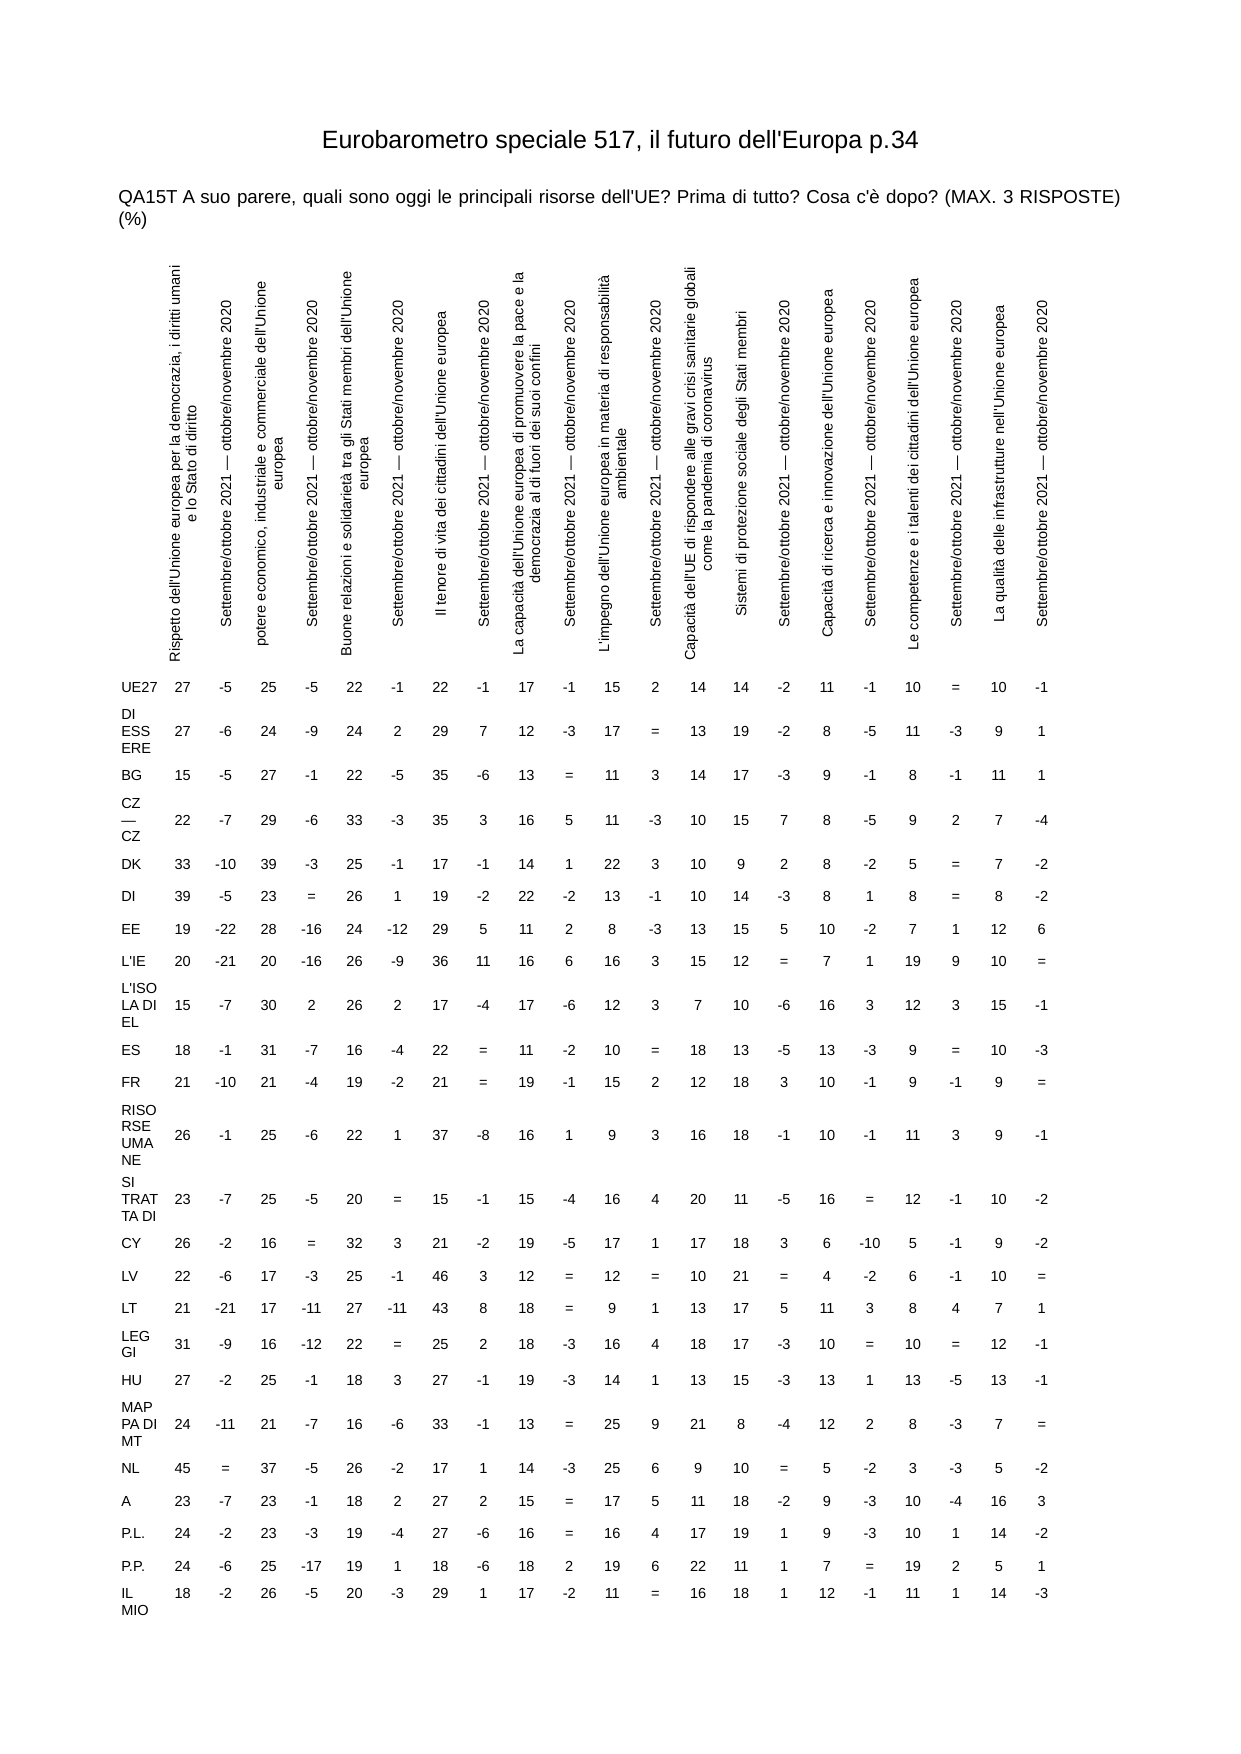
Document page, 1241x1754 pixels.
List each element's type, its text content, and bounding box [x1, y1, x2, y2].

table_cell -5 [762, 1034, 805, 1066]
table_cell -1 [1020, 1098, 1063, 1171]
table_cell 1 [934, 913, 977, 945]
table_cell 1 [462, 1453, 504, 1485]
table_cell 10 [977, 1260, 1020, 1292]
table_header Rispetto dell'Unione europea per la democrazia, i diritti umani e lo Stato di diritto [161, 257, 204, 671]
table_cell 9 [805, 1485, 848, 1517]
table_cell 10 [891, 1517, 934, 1549]
table_cell 33 [161, 848, 204, 880]
table_cell -5 [204, 759, 247, 792]
table_cell -3 [934, 1453, 977, 1485]
table_cell 26 [333, 945, 376, 977]
table_cell 1 [848, 1364, 891, 1396]
table_cell 12 [591, 977, 633, 1033]
table_cell = [762, 1453, 805, 1485]
table_cell 8 [805, 792, 848, 848]
table_cell -2 [548, 1034, 591, 1066]
table_cell 10 [977, 671, 1020, 703]
table_cell -5 [290, 1453, 333, 1485]
table_cell -1 [1020, 977, 1063, 1033]
table_cell -21 [204, 1292, 247, 1324]
table_cell -2 [548, 1582, 591, 1621]
table_cell -6 [462, 1517, 504, 1549]
table_header La qualità delle infrastrutture nell'Unione europea [977, 257, 1020, 671]
table_cell -1 [204, 1034, 247, 1066]
table_cell 17 [505, 977, 548, 1033]
table_cell 11 [591, 1582, 633, 1621]
table_cell -6 [290, 1098, 333, 1171]
table_cell 16 [805, 977, 848, 1033]
table_cell 3 [634, 1098, 676, 1171]
table_cell -3 [934, 703, 977, 759]
table_cell 2 [376, 703, 419, 759]
table_cell -5 [848, 792, 891, 848]
table_cell 5 [891, 1227, 934, 1260]
table_cell 10 [591, 1034, 633, 1066]
table_cell 2 [376, 1485, 419, 1517]
table_cell -2 [762, 671, 805, 703]
table_cell -11 [290, 1292, 333, 1324]
table_cell -3 [634, 913, 676, 945]
table_cell 13 [891, 1364, 934, 1396]
table_cell 1 [376, 880, 419, 912]
table_cell 19 [333, 1517, 376, 1549]
table_cell 9 [891, 792, 934, 848]
table_cell -3 [1020, 1582, 1063, 1621]
table_header Sistemi di protezione sociale degli Stati membri [719, 257, 762, 671]
table_cell 18 [719, 1098, 762, 1171]
table_cell 18 [333, 1485, 376, 1517]
table_cell -2 [848, 913, 891, 945]
table_cell 20 [676, 1171, 719, 1227]
table_cell -4 [376, 1517, 419, 1549]
table_cell 3 [762, 1227, 805, 1260]
table_cell -2 [848, 848, 891, 880]
table_cell 18 [719, 1582, 762, 1621]
table_cell DI [118, 880, 161, 912]
table_cell RISORSE UMANE [118, 1098, 161, 1171]
table_cell 25 [247, 1171, 290, 1227]
table_cell 27 [419, 1364, 462, 1396]
table_cell 15 [719, 913, 762, 945]
table_cell 11 [505, 1034, 548, 1066]
table_cell 17 [419, 848, 462, 880]
table_cell 13 [505, 759, 548, 792]
table_cell 12 [805, 1582, 848, 1621]
table_cell 8 [805, 703, 848, 759]
table_cell -2 [848, 1260, 891, 1292]
table_cell 16 [247, 1325, 290, 1364]
table_cell 9 [891, 1034, 934, 1066]
table_cell -5 [934, 1364, 977, 1396]
table_cell = [462, 1034, 504, 1066]
table_cell 2 [462, 1325, 504, 1364]
table_cell 12 [805, 1396, 848, 1452]
table_cell -6 [204, 703, 247, 759]
table_cell 8 [719, 1396, 762, 1452]
table_cell 10 [891, 1325, 934, 1364]
table_cell HU [118, 1364, 161, 1396]
table_header Buone relazioni e solidarietà tra gli Stati membri dell'Unione europea [333, 257, 376, 671]
table_cell 4 [634, 1171, 676, 1227]
table_cell 9 [891, 1066, 934, 1098]
table_cell 16 [247, 1227, 290, 1260]
table_cell 13 [676, 703, 719, 759]
table_cell 19 [891, 945, 934, 977]
table_cell 12 [719, 945, 762, 977]
table_cell -2 [548, 880, 591, 912]
table_cell 19 [333, 1550, 376, 1582]
table_cell 27 [161, 1364, 204, 1396]
table_cell -3 [848, 1517, 891, 1549]
table_cell -11 [376, 1292, 419, 1324]
table_cell 1 [1020, 1550, 1063, 1582]
table_cell 1 [1020, 759, 1063, 792]
table_cell 1 [462, 1582, 504, 1621]
table_cell 39 [161, 880, 204, 912]
table_cell 16 [676, 1582, 719, 1621]
table_cell 6 [805, 1227, 848, 1260]
table_cell 8 [977, 880, 1020, 912]
table_cell 9 [805, 759, 848, 792]
table_cell -2 [204, 1364, 247, 1396]
table_cell 13 [719, 1034, 762, 1066]
table_cell -3 [290, 1260, 333, 1292]
table_cell -9 [376, 945, 419, 977]
table_cell -4 [462, 977, 504, 1033]
table_cell 20 [333, 1171, 376, 1227]
table_cell = [634, 703, 676, 759]
table_cell 46 [419, 1260, 462, 1292]
table_cell = [548, 1260, 591, 1292]
table_cell ES [118, 1034, 161, 1066]
table_cell 16 [505, 1098, 548, 1171]
table_cell 4 [634, 1325, 676, 1364]
table_cell -1 [934, 1066, 977, 1098]
table_cell DI ESSERE [118, 703, 161, 759]
table_cell 1 [762, 1550, 805, 1582]
table_cell 6 [634, 1550, 676, 1582]
table_cell = [548, 1485, 591, 1517]
table_cell -1 [290, 1364, 333, 1396]
table_cell 10 [977, 1034, 1020, 1066]
table_cell 10 [805, 913, 848, 945]
table_cell 10 [805, 1325, 848, 1364]
table_cell 16 [805, 1171, 848, 1227]
table_cell -3 [848, 1485, 891, 1517]
table_cell 14 [719, 671, 762, 703]
table_cell LEGGI [118, 1325, 161, 1364]
table_cell 8 [805, 880, 848, 912]
table_cell 12 [591, 1260, 633, 1292]
table_cell -21 [204, 945, 247, 977]
table_header L'impegno dell'Unione europea in materia di responsabilità ambientale [591, 257, 633, 671]
table_cell 7 [805, 1550, 848, 1582]
table_cell -9 [290, 703, 333, 759]
table_cell -2 [1020, 848, 1063, 880]
table_cell -1 [376, 848, 419, 880]
table_cell = [548, 1517, 591, 1549]
table_cell 17 [591, 1485, 633, 1517]
table_cell 24 [333, 913, 376, 945]
table_cell 15 [161, 759, 204, 792]
table_cell 3 [848, 1292, 891, 1324]
table_cell = [290, 1227, 333, 1260]
table_cell 17 [419, 1453, 462, 1485]
table_cell 9 [591, 1292, 633, 1324]
table_cell -2 [1020, 1517, 1063, 1549]
table_cell 17 [505, 1582, 548, 1621]
table_cell 11 [891, 1098, 934, 1171]
table_cell -22 [204, 913, 247, 945]
table_cell 18 [505, 1292, 548, 1324]
table_cell 15 [505, 1485, 548, 1517]
table_cell 11 [591, 792, 633, 848]
table_cell 10 [676, 848, 719, 880]
table_cell 25 [247, 1550, 290, 1582]
table_cell = [548, 1292, 591, 1324]
table_cell 25 [333, 1260, 376, 1292]
table_cell 11 [591, 759, 633, 792]
table_cell 12 [977, 913, 1020, 945]
table_cell -7 [204, 792, 247, 848]
table_cell 2 [462, 1485, 504, 1517]
table_cell 35 [419, 759, 462, 792]
table_cell 7 [977, 1396, 1020, 1452]
table_cell = [1020, 1260, 1063, 1292]
table_cell 14 [591, 1364, 633, 1396]
table_cell 3 [934, 1098, 977, 1171]
table_header Settembre/ottobre 2021 — ottobre/novembre 2020 [376, 257, 419, 671]
table_cell 28 [247, 913, 290, 945]
table_cell 15 [719, 792, 762, 848]
table_cell 1 [1020, 1292, 1063, 1324]
table_cell 16 [591, 945, 633, 977]
table_cell 4 [934, 1292, 977, 1324]
table_cell 24 [161, 1550, 204, 1582]
table_cell 26 [161, 1227, 204, 1260]
table_cell = [634, 1582, 676, 1621]
table_cell 18 [419, 1550, 462, 1582]
table_cell 10 [805, 1098, 848, 1171]
table_cell L'ISOLA DI EL [118, 977, 161, 1033]
table_header Settembre/ottobre 2021 — ottobre/novembre 2020 [1020, 257, 1063, 671]
table_cell 1 [1020, 703, 1063, 759]
table_cell -7 [204, 1171, 247, 1227]
table_cell = [848, 1325, 891, 1364]
table_cell -10 [848, 1227, 891, 1260]
table_cell 8 [462, 1292, 504, 1324]
table_cell -1 [934, 1171, 977, 1227]
table_cell -1 [848, 1098, 891, 1171]
table_cell 3 [934, 977, 977, 1033]
table_cell 3 [634, 945, 676, 977]
table_cell 2 [634, 671, 676, 703]
table_cell 1 [634, 1364, 676, 1396]
table_cell 18 [719, 1066, 762, 1098]
table_cell 17 [676, 1517, 719, 1549]
table_cell 27 [419, 1485, 462, 1517]
table_cell 7 [805, 945, 848, 977]
table_cell 26 [333, 1453, 376, 1485]
table_cell 1 [934, 1517, 977, 1549]
table_cell 7 [977, 1292, 1020, 1324]
table_cell 15 [676, 945, 719, 977]
table_cell = [934, 671, 977, 703]
table_cell = [762, 945, 805, 977]
table_cell 26 [161, 1098, 204, 1171]
table_cell 23 [247, 880, 290, 912]
table_cell -1 [934, 1260, 977, 1292]
table_cell 9 [634, 1396, 676, 1452]
table_cell DK [118, 848, 161, 880]
table_cell 5 [977, 1550, 1020, 1582]
table_cell 11 [977, 759, 1020, 792]
table_cell 22 [333, 759, 376, 792]
table_cell 21 [247, 1066, 290, 1098]
table_cell 10 [977, 945, 1020, 977]
table_cell 16 [591, 1171, 633, 1227]
table_cell MAPPA DI MT [118, 1396, 161, 1452]
table_cell -1 [290, 1485, 333, 1517]
table_cell 7 [977, 792, 1020, 848]
table_cell 19 [161, 913, 204, 945]
table_cell 37 [419, 1098, 462, 1171]
table_cell = [848, 1171, 891, 1227]
table_cell 12 [505, 703, 548, 759]
table_cell 19 [719, 703, 762, 759]
table_cell 22 [419, 1034, 462, 1066]
table_cell = [934, 1034, 977, 1066]
table_cell 5 [634, 1485, 676, 1517]
table_cell 21 [719, 1260, 762, 1292]
table_cell 21 [419, 1227, 462, 1260]
table_cell BG [118, 759, 161, 792]
table_cell 7 [977, 848, 1020, 880]
table_cell -1 [376, 1260, 419, 1292]
table_cell 24 [333, 703, 376, 759]
table_cell 17 [676, 1227, 719, 1260]
table_cell 13 [676, 1364, 719, 1396]
table_cell -12 [376, 913, 419, 945]
table_cell 14 [676, 759, 719, 792]
table_cell 25 [247, 671, 290, 703]
table_cell 27 [247, 759, 290, 792]
table_cell -1 [462, 848, 504, 880]
table_cell 14 [676, 671, 719, 703]
table_cell 2 [762, 848, 805, 880]
table_cell 21 [676, 1396, 719, 1452]
table_cell 37 [247, 1453, 290, 1485]
table_cell = [548, 1396, 591, 1452]
table_header Settembre/ottobre 2021 — ottobre/novembre 2020 [634, 257, 676, 671]
table_cell 1 [934, 1582, 977, 1621]
table_cell -3 [376, 792, 419, 848]
table_cell 22 [505, 880, 548, 912]
table_cell -2 [1020, 1171, 1063, 1227]
table_cell -6 [204, 1550, 247, 1582]
table_cell -2 [204, 1582, 247, 1621]
table_cell 4 [634, 1517, 676, 1549]
table_cell -2 [762, 1485, 805, 1517]
table_cell 23 [247, 1517, 290, 1549]
table_cell -1 [376, 671, 419, 703]
table_cell -2 [376, 1066, 419, 1098]
table_cell 3 [462, 1260, 504, 1292]
table_cell -3 [376, 1582, 419, 1621]
table_cell 22 [161, 792, 204, 848]
table_cell 17 [591, 1227, 633, 1260]
table_cell -3 [290, 1517, 333, 1549]
table_cell -4 [376, 1034, 419, 1066]
table_cell 25 [591, 1453, 633, 1485]
table_cell 19 [505, 1227, 548, 1260]
table_cell 1 [848, 880, 891, 912]
table_cell -1 [762, 1098, 805, 1171]
table_cell = [848, 1550, 891, 1582]
table_cell 9 [591, 1098, 633, 1171]
table_cell 5 [548, 792, 591, 848]
table_cell 21 [161, 1292, 204, 1324]
table_cell 15 [719, 1364, 762, 1396]
table_cell 20 [161, 945, 204, 977]
table_cell 12 [505, 1260, 548, 1292]
table_cell 5 [977, 1453, 1020, 1485]
table_cell L'IE [118, 945, 161, 977]
table_cell -16 [290, 945, 333, 977]
table_cell 15 [977, 977, 1020, 1033]
table_cell 21 [419, 1066, 462, 1098]
table_cell 11 [891, 1582, 934, 1621]
table_cell NL [118, 1453, 161, 1485]
table_cell -5 [204, 671, 247, 703]
table_cell -3 [548, 1325, 591, 1364]
table_cell -5 [290, 671, 333, 703]
table_cell 26 [333, 880, 376, 912]
table_cell 14 [977, 1582, 1020, 1621]
table_cell 29 [419, 703, 462, 759]
table_cell 39 [247, 848, 290, 880]
table_cell -3 [848, 1034, 891, 1066]
table_cell -6 [376, 1396, 419, 1452]
table_cell = [1020, 945, 1063, 977]
table_cell 15 [161, 977, 204, 1033]
table_cell 19 [591, 1550, 633, 1582]
table_cell 3 [762, 1066, 805, 1098]
table_cell -2 [462, 1227, 504, 1260]
table_cell UE27 [118, 671, 161, 703]
table_cell 25 [591, 1396, 633, 1452]
table_cell 27 [161, 703, 204, 759]
table_cell 22 [333, 1325, 376, 1364]
table_cell 21 [161, 1066, 204, 1098]
table_cell 17 [247, 1260, 290, 1292]
table_cell 10 [676, 1260, 719, 1292]
table_cell -9 [204, 1325, 247, 1364]
table_cell -1 [548, 1066, 591, 1098]
table_cell 11 [505, 913, 548, 945]
table_cell 1 [376, 1550, 419, 1582]
table_cell 1 [848, 945, 891, 977]
table_cell 29 [419, 913, 462, 945]
table_cell 19 [891, 1550, 934, 1582]
table_cell -1 [1020, 671, 1063, 703]
table_cell 23 [247, 1485, 290, 1517]
table_cell 6 [634, 1453, 676, 1485]
table_cell 15 [591, 671, 633, 703]
table_cell 12 [977, 1325, 1020, 1364]
table_cell -5 [290, 1171, 333, 1227]
table_cell = [934, 880, 977, 912]
table_cell 10 [891, 671, 934, 703]
table_cell 17 [591, 703, 633, 759]
table_header Settembre/ottobre 2021 — ottobre/novembre 2020 [204, 257, 247, 671]
table_cell 13 [676, 913, 719, 945]
table_header La capacità dell'Unione europea di promuovere la pace e la democrazia al di fuori dei suoi confini [505, 257, 548, 671]
table_cell -1 [1020, 1325, 1063, 1364]
table_cell 11 [719, 1550, 762, 1582]
table_cell -6 [762, 977, 805, 1033]
table_cell -12 [290, 1325, 333, 1364]
table_cell 13 [676, 1292, 719, 1324]
table_cell 26 [247, 1582, 290, 1621]
table_cell 27 [333, 1292, 376, 1324]
table_cell -3 [762, 1364, 805, 1396]
table_cell 13 [505, 1396, 548, 1452]
table_cell 29 [247, 792, 290, 848]
table_cell 33 [419, 1396, 462, 1452]
table_cell -6 [204, 1260, 247, 1292]
table_cell -2 [762, 703, 805, 759]
table_cell 22 [333, 671, 376, 703]
table_cell IL MIO [118, 1582, 161, 1621]
table_cell P.P. [118, 1550, 161, 1582]
table_cell -1 [934, 759, 977, 792]
table_cell 20 [333, 1582, 376, 1621]
table_cell 32 [333, 1227, 376, 1260]
table_cell 19 [719, 1517, 762, 1549]
table_cell -1 [848, 671, 891, 703]
table_cell 17 [719, 1325, 762, 1364]
table_cell 22 [161, 1260, 204, 1292]
table_cell = [548, 759, 591, 792]
table_cell -4 [290, 1066, 333, 1098]
table_cell 10 [805, 1066, 848, 1098]
table_cell 2 [934, 1550, 977, 1582]
table_cell -1 [548, 671, 591, 703]
table_header Settembre/ottobre 2021 — ottobre/novembre 2020 [290, 257, 333, 671]
table_cell 8 [591, 913, 633, 945]
table_cell 22 [333, 1098, 376, 1171]
table_cell 27 [161, 671, 204, 703]
table_cell -1 [290, 759, 333, 792]
table_cell 16 [505, 945, 548, 977]
table_cell -1 [848, 1582, 891, 1621]
table_cell 24 [161, 1396, 204, 1452]
table_cell 16 [676, 1098, 719, 1171]
table_cell -6 [462, 759, 504, 792]
table_cell = [376, 1325, 419, 1364]
table_cell 19 [333, 1066, 376, 1098]
table_cell -11 [204, 1396, 247, 1452]
table_cell 13 [805, 1364, 848, 1396]
table_cell 13 [805, 1034, 848, 1066]
table_cell 16 [505, 1517, 548, 1549]
table_cell 5 [891, 848, 934, 880]
table_cell -1 [634, 880, 676, 912]
table_cell 1 [376, 1098, 419, 1171]
table_cell -2 [204, 1227, 247, 1260]
table_cell -2 [462, 880, 504, 912]
table_cell 2 [548, 1550, 591, 1582]
table_cell 2 [290, 977, 333, 1033]
table_cell = [376, 1171, 419, 1227]
table_cell -1 [848, 1066, 891, 1098]
table_header Capacità dell'UE di rispondere alle gravi crisi sanitarie globali come la pandemia di coronavirus [676, 257, 719, 671]
table_cell -3 [1020, 1034, 1063, 1066]
table_cell 9 [977, 703, 1020, 759]
table_cell 26 [333, 977, 376, 1033]
table_header Settembre/ottobre 2021 — ottobre/novembre 2020 [548, 257, 591, 671]
table_cell -4 [762, 1396, 805, 1452]
table_cell 22 [676, 1550, 719, 1582]
table_cell -1 [934, 1227, 977, 1260]
table_cell -6 [290, 792, 333, 848]
table_cell 33 [333, 792, 376, 848]
table_cell 31 [161, 1325, 204, 1364]
table_cell 15 [591, 1066, 633, 1098]
table_cell -2 [376, 1453, 419, 1485]
table_cell 19 [419, 880, 462, 912]
table_cell 9 [977, 1227, 1020, 1260]
table_cell -2 [1020, 1453, 1063, 1485]
table_cell -5 [204, 880, 247, 912]
table_cell 21 [247, 1396, 290, 1452]
table_cell 17 [719, 1292, 762, 1324]
table_cell -3 [548, 703, 591, 759]
table_header potere economico, industriale e commerciale dell'Unione europea [247, 257, 290, 671]
table_cell -3 [762, 759, 805, 792]
table_cell 19 [505, 1364, 548, 1396]
table_cell 16 [591, 1517, 633, 1549]
table_cell -3 [634, 792, 676, 848]
table_header Settembre/ottobre 2021 — ottobre/novembre 2020 [848, 257, 891, 671]
table_cell -4 [934, 1485, 977, 1517]
table_cell 17 [505, 671, 548, 703]
table_cell 14 [505, 848, 548, 880]
table_cell -1 [462, 1396, 504, 1452]
table_cell 16 [591, 1325, 633, 1364]
table_cell 18 [161, 1034, 204, 1066]
table_cell 9 [805, 1517, 848, 1549]
table_cell -2 [204, 1517, 247, 1549]
table_cell 10 [977, 1171, 1020, 1227]
table_cell 3 [1020, 1485, 1063, 1517]
table_cell = [934, 1325, 977, 1364]
table_cell 5 [762, 1292, 805, 1324]
table_cell 1 [548, 848, 591, 880]
table_cell 8 [891, 1396, 934, 1452]
table_cell 7 [676, 977, 719, 1033]
table_cell 17 [719, 759, 762, 792]
table_cell -7 [204, 977, 247, 1033]
table_cell -4 [1020, 792, 1063, 848]
table_cell 17 [247, 1292, 290, 1324]
table_cell 14 [719, 880, 762, 912]
table_cell 14 [505, 1453, 548, 1485]
table_cell LT [118, 1292, 161, 1324]
table_header Settembre/ottobre 2021 — ottobre/novembre 2020 [762, 257, 805, 671]
table_cell CZ — CZ [118, 792, 161, 848]
table_cell 18 [676, 1325, 719, 1364]
table_header Capacità di ricerca e innovazione dell'Unione europea [805, 257, 848, 671]
table_cell -6 [462, 1550, 504, 1582]
table_cell -5 [376, 759, 419, 792]
table_cell 43 [419, 1292, 462, 1324]
table_cell 2 [548, 913, 591, 945]
table_cell -8 [462, 1098, 504, 1171]
table_cell 27 [419, 1517, 462, 1549]
table_cell 10 [719, 1453, 762, 1485]
table_cell 14 [977, 1517, 1020, 1549]
table_header Settembre/ottobre 2021 — ottobre/novembre 2020 [934, 257, 977, 671]
table_cell -5 [762, 1171, 805, 1227]
table_cell FR [118, 1066, 161, 1098]
table_cell 22 [419, 671, 462, 703]
table_cell 11 [805, 1292, 848, 1324]
table_cell -3 [548, 1364, 591, 1396]
table_cell -3 [290, 848, 333, 880]
table_cell 8 [891, 880, 934, 912]
table_cell -4 [548, 1171, 591, 1227]
table_cell = [1020, 1066, 1063, 1098]
table_cell 25 [333, 848, 376, 880]
table_cell -7 [290, 1034, 333, 1066]
table_header Le competenze e i talenti dei cittadini dell'Unione europea [891, 257, 934, 671]
table_cell = [762, 1260, 805, 1292]
table_cell 23 [161, 1171, 204, 1227]
table_cell LV [118, 1260, 161, 1292]
table_cell 25 [419, 1325, 462, 1364]
table_cell 5 [462, 913, 504, 945]
table_cell P.L. [118, 1517, 161, 1549]
table_cell 11 [805, 671, 848, 703]
table_header Il tenore di vita dei cittadini dell'Unione europea [419, 257, 462, 671]
table_cell -6 [548, 977, 591, 1033]
table_cell 11 [891, 703, 934, 759]
table_cell 3 [376, 1227, 419, 1260]
table_cell 6 [548, 945, 591, 977]
table_cell 9 [934, 945, 977, 977]
table_cell 5 [805, 1453, 848, 1485]
table_cell 15 [505, 1171, 548, 1227]
table_cell 10 [676, 792, 719, 848]
table_cell 9 [719, 848, 762, 880]
table_cell -3 [762, 880, 805, 912]
table_cell -1 [848, 759, 891, 792]
table_cell 3 [634, 977, 676, 1033]
table_cell 1 [634, 1292, 676, 1324]
table_cell 9 [977, 1066, 1020, 1098]
table_cell 1 [762, 1582, 805, 1621]
table_cell 2 [376, 977, 419, 1033]
table_cell 3 [848, 977, 891, 1033]
table_cell 2 [634, 1066, 676, 1098]
table_cell = [934, 848, 977, 880]
table_cell = [290, 880, 333, 912]
table_cell -3 [548, 1453, 591, 1485]
table_cell -5 [548, 1227, 591, 1260]
table_cell 19 [505, 1066, 548, 1098]
table_cell 24 [247, 703, 290, 759]
table_cell -5 [290, 1582, 333, 1621]
table_cell SI TRATTA DI [118, 1171, 161, 1227]
table_cell -1 [1020, 1364, 1063, 1396]
table_cell EE [118, 913, 161, 945]
table_cell 8 [891, 1292, 934, 1324]
table_cell 11 [676, 1485, 719, 1517]
table_cell 9 [977, 1098, 1020, 1171]
table_cell -1 [204, 1098, 247, 1171]
table_cell = [634, 1260, 676, 1292]
table_header Settembre/ottobre 2021 — ottobre/novembre 2020 [462, 257, 504, 671]
table_cell 10 [719, 977, 762, 1033]
table_cell -3 [934, 1396, 977, 1452]
table_cell = [462, 1066, 504, 1098]
table_cell -7 [290, 1396, 333, 1452]
table_cell 18 [719, 1227, 762, 1260]
table_cell 18 [161, 1582, 204, 1621]
table_cell 16 [333, 1034, 376, 1066]
table_cell -2 [1020, 1227, 1063, 1260]
table_cell 10 [676, 880, 719, 912]
table_cell 1 [762, 1517, 805, 1549]
table_cell 8 [805, 848, 848, 880]
table_cell 35 [419, 792, 462, 848]
table_cell 8 [891, 759, 934, 792]
table_cell -10 [204, 848, 247, 880]
table_cell 3 [376, 1364, 419, 1396]
table_cell 22 [591, 848, 633, 880]
table_cell -3 [762, 1325, 805, 1364]
table_cell 7 [762, 792, 805, 848]
table_cell -1 [462, 671, 504, 703]
table_cell 2 [848, 1396, 891, 1452]
table_cell 13 [591, 880, 633, 912]
text QA15T A suo parere, quali sono oggi le principali risorse dell'UE? Prima di tutto? Cosa c'è dopo? (MAX. 3 RISPOSTE) (%) [118, 186, 1122, 229]
table_cell 18 [333, 1364, 376, 1396]
table_cell 30 [247, 977, 290, 1033]
table_cell -1 [462, 1171, 504, 1227]
table_cell 5 [762, 913, 805, 945]
table_cell 20 [247, 945, 290, 977]
table_cell 13 [977, 1364, 1020, 1396]
table_cell 18 [505, 1550, 548, 1582]
table_cell = [634, 1034, 676, 1066]
table_cell 31 [247, 1034, 290, 1066]
table_cell -7 [204, 1485, 247, 1517]
table_cell 16 [977, 1485, 1020, 1517]
table_cell 10 [891, 1485, 934, 1517]
table_cell 12 [676, 1066, 719, 1098]
table_cell -5 [848, 703, 891, 759]
table_cell 25 [247, 1364, 290, 1396]
table_cell -2 [848, 1453, 891, 1485]
table_cell 11 [719, 1171, 762, 1227]
table_cell 2 [934, 792, 977, 848]
table_cell 16 [333, 1396, 376, 1452]
table_cell -2 [1020, 880, 1063, 912]
table_cell 3 [462, 792, 504, 848]
table_cell 6 [891, 1260, 934, 1292]
table_cell 3 [634, 759, 676, 792]
table_cell 1 [634, 1227, 676, 1260]
table_cell 18 [505, 1325, 548, 1364]
table_cell 12 [891, 1171, 934, 1227]
table_cell -10 [204, 1066, 247, 1098]
table_cell A [118, 1485, 161, 1517]
table_cell 11 [462, 945, 504, 977]
table_cell -16 [290, 913, 333, 945]
table_cell 24 [161, 1517, 204, 1549]
table_cell 6 [1020, 913, 1063, 945]
table_cell -1 [462, 1364, 504, 1396]
table_cell 18 [719, 1485, 762, 1517]
table_cell = [204, 1453, 247, 1485]
table_cell CY [118, 1227, 161, 1260]
table_cell -17 [290, 1550, 333, 1582]
table_cell 9 [676, 1453, 719, 1485]
table_cell 18 [676, 1034, 719, 1066]
table_cell 29 [419, 1582, 462, 1621]
table_cell 1 [548, 1098, 591, 1171]
table_cell 4 [805, 1260, 848, 1292]
table_cell 12 [891, 977, 934, 1033]
table_cell 15 [419, 1171, 462, 1227]
table_cell 25 [247, 1098, 290, 1171]
table_cell = [1020, 1396, 1063, 1452]
table_cell 7 [891, 913, 934, 945]
table_header [118, 257, 161, 671]
table_cell 17 [419, 977, 462, 1033]
table_cell 7 [462, 703, 504, 759]
table_cell 3 [891, 1453, 934, 1485]
table_cell 45 [161, 1453, 204, 1485]
table_cell 36 [419, 945, 462, 977]
table_cell 16 [505, 792, 548, 848]
table_cell 23 [161, 1485, 204, 1517]
table_cell 3 [634, 848, 676, 880]
